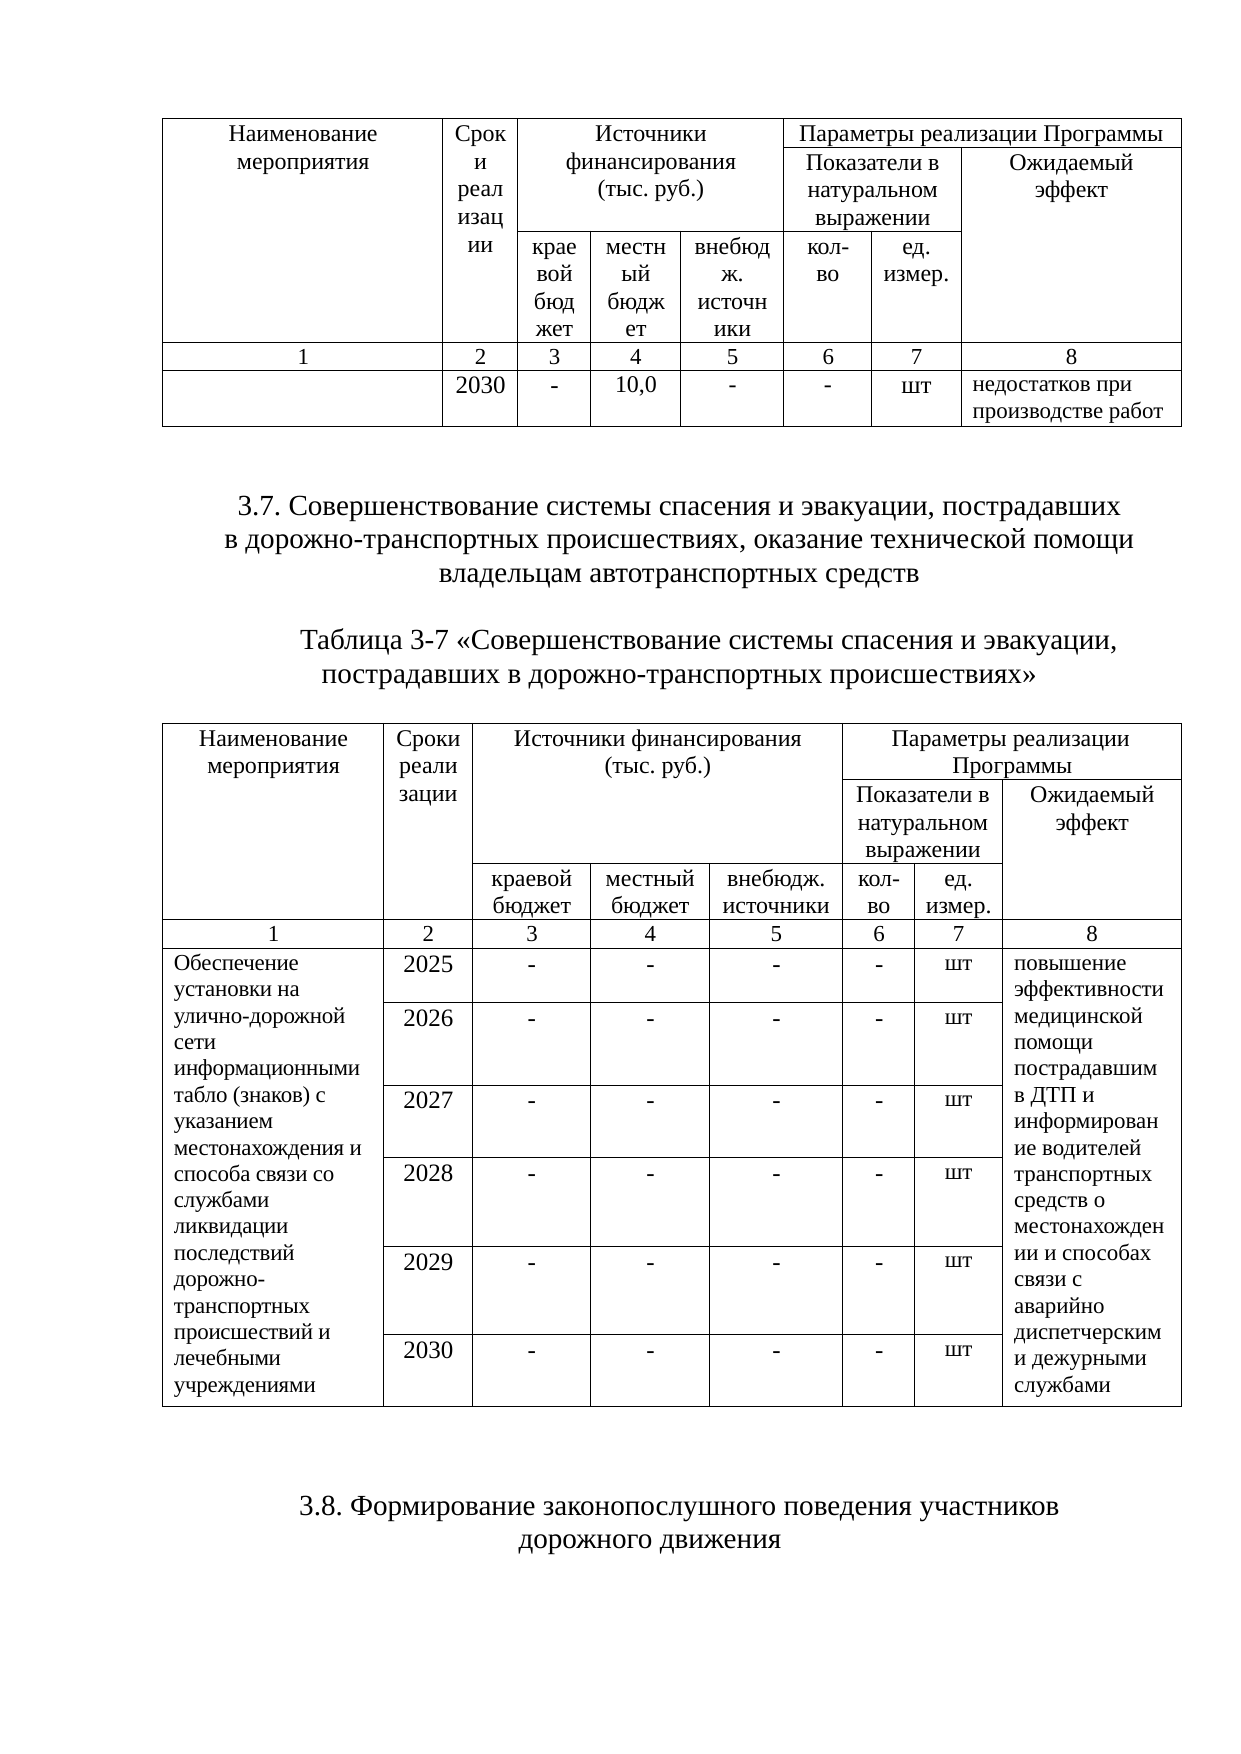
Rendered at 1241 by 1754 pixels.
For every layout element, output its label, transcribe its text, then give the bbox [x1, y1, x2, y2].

table_cell 2027 [384, 1086, 472, 1157]
table_cell - [843, 1158, 914, 1246]
table_cell - [591, 1086, 709, 1157]
table_cell 3 [473, 920, 590, 948]
table_cell 2030 [443, 371, 517, 426]
table_cell шт [915, 1003, 1002, 1084]
table_cell 6 [784, 343, 871, 369]
table_header Источники финансирования (тыс. руб.) [518, 119, 783, 231]
table_cell - [710, 1003, 842, 1084]
table_cell 1 [163, 343, 442, 369]
table_cell внебюдж. источники [681, 232, 783, 342]
table_cell краевой бюджет [518, 232, 590, 342]
table_cell шт [872, 371, 961, 426]
table_cell шт [915, 1158, 1002, 1246]
table_header Сроки реализации [384, 724, 472, 919]
table_cell Ожидаемый эффект [962, 148, 1181, 342]
table_cell Показатели в натуральном выражении [784, 148, 961, 231]
table_cell - [710, 1247, 842, 1334]
table_cell - [843, 1086, 914, 1157]
table_cell кол-во [843, 864, 914, 919]
table_cell местный бюджет [591, 232, 680, 342]
table_cell - [591, 1158, 709, 1246]
table_cell 3 [518, 343, 590, 369]
table_cell - [473, 1335, 590, 1406]
table_cell - [473, 949, 590, 1002]
table_cell [163, 371, 442, 426]
text Таблица 3-7 «Совершенствование системы спасения и эвакуации, пострадавших в дорожно-транспортных происшествиях» [177, 622, 1181, 689]
table_cell - [518, 371, 590, 426]
table_cell краевой бюджет [473, 864, 590, 919]
table_cell - [710, 1335, 842, 1406]
table_cell Ожидаемый эффект [1003, 780, 1181, 919]
table_header Сроки реализации [443, 119, 517, 342]
table_cell 1 [163, 920, 383, 948]
table_cell - [843, 1247, 914, 1334]
table_header Источники финансирования (тыс. руб.) [473, 724, 842, 863]
table_cell - [591, 1247, 709, 1334]
table_cell 2030 [384, 1335, 472, 1406]
table_cell Показатели в натуральном выражении [843, 780, 1002, 863]
table_header Параметры реализации Программы [784, 119, 1181, 147]
table_cell 7 [872, 343, 961, 369]
text 3.7. Совершенствование системы спасения и эвакуации, пострадавших в дорожно-транспортных происшествиях, оказание технической помощи владельцам автотранспортных средств [177, 488, 1181, 589]
table_header Наименование мероприятия [163, 724, 383, 919]
table_cell 4 [591, 343, 680, 369]
text 3.8. Формирование законопослушного поведения участников дорожного движения [177, 1488, 1122, 1555]
table_cell 2026 [384, 1003, 472, 1084]
table_cell 2 [384, 920, 472, 948]
table_cell 2 [443, 343, 517, 369]
table_cell 6 [843, 920, 914, 948]
table_cell - [473, 1158, 590, 1246]
table_cell - [681, 371, 783, 426]
table_cell 8 [962, 343, 1181, 369]
table_cell 2028 [384, 1158, 472, 1246]
table_cell 5 [681, 343, 783, 369]
table_cell - [473, 1003, 590, 1084]
table_cell повышение эффективности медицинской помощи пострадавшим в ДТП и информирование водителей транспортных средств о местонахождении и способах связи с аварийно диспетчерскими дежурными службами [1003, 949, 1181, 1406]
table_cell ед. измер. [872, 232, 961, 342]
table_cell 2025 [384, 949, 472, 1002]
table_header Наименование мероприятия [163, 119, 442, 342]
table_cell ед. измер. [915, 864, 1002, 919]
table_cell - [784, 371, 871, 426]
table_cell - [710, 1086, 842, 1157]
table_cell 4 [591, 920, 709, 948]
table_cell Обеспечение установки на улично-дорожной сети информационными табло (знаков) с указанием местонахождения и способа связи со службами ликвидации последствий дорожно-транспортных происшествий и лечебными учреждениями [163, 949, 383, 1406]
table_cell - [473, 1086, 590, 1157]
table_cell - [843, 1335, 914, 1406]
table_cell - [591, 1335, 709, 1406]
table_cell - [473, 1247, 590, 1334]
table_cell шт [915, 1247, 1002, 1334]
table_header Параметры реализации Программы [843, 724, 1181, 779]
table_cell кол-во [784, 232, 871, 342]
table_cell 8 [1003, 920, 1181, 948]
table_cell 5 [710, 920, 842, 948]
table_cell местный бюджет [591, 864, 709, 919]
table_cell - [591, 1003, 709, 1084]
table_cell шт [915, 949, 1002, 1002]
table_cell шт [915, 1086, 1002, 1157]
table_cell 10,0 [591, 371, 680, 426]
table_cell - [710, 949, 842, 1002]
table_cell - [843, 1003, 914, 1084]
table_cell недостатков при производстве работ [962, 371, 1181, 426]
table_cell внебюдж. источники [710, 864, 842, 919]
table_cell - [710, 1158, 842, 1246]
table_cell - [591, 949, 709, 1002]
table_cell 2029 [384, 1247, 472, 1334]
table_cell шт [915, 1335, 1002, 1406]
table_cell 7 [915, 920, 1002, 948]
table_cell - [843, 949, 914, 1002]
